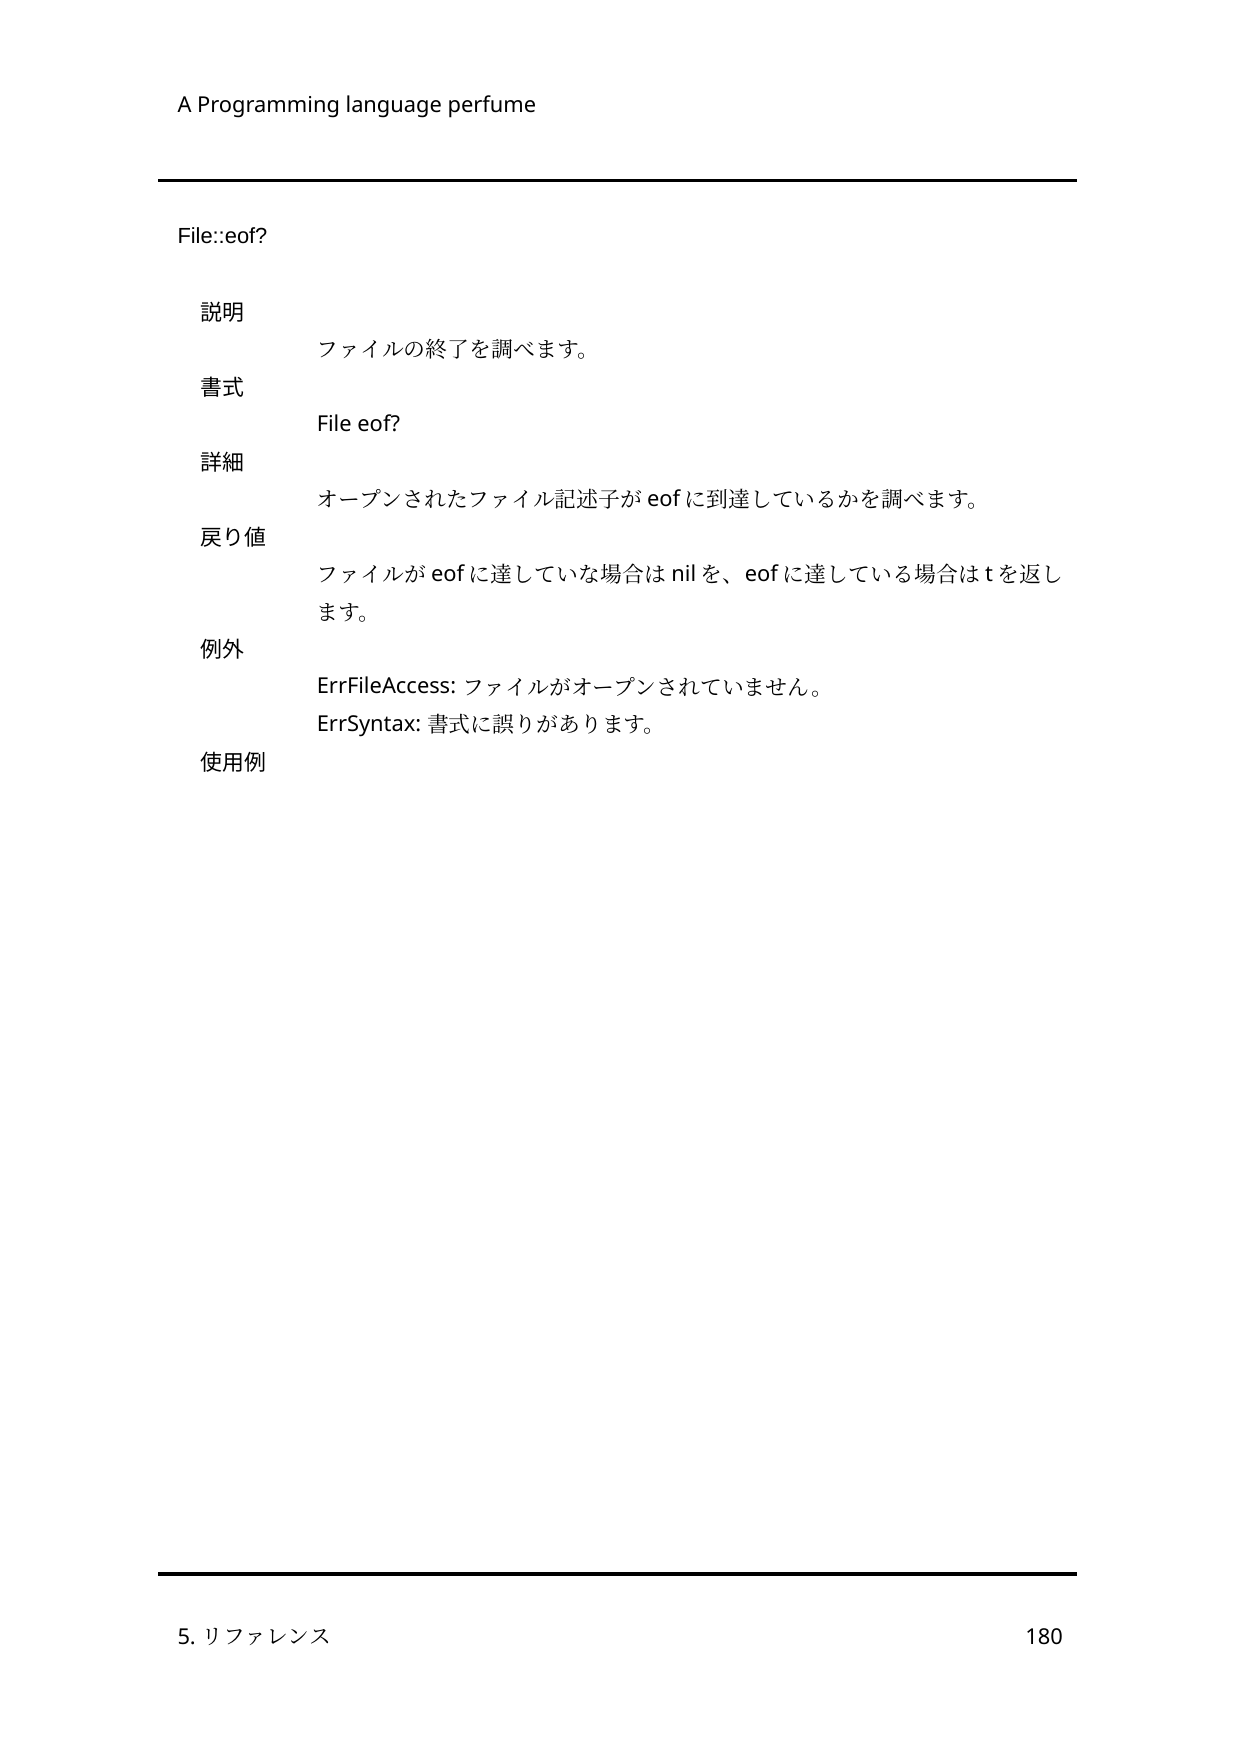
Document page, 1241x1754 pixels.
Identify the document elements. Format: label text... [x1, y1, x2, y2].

table_cell 使用例 [200, 742, 317, 817]
table_header 説明 [200, 292, 317, 367]
table_header ファイルの終了を調べます。 [317, 292, 1063, 367]
subtitle File::eof? [177, 217, 1063, 254]
table_cell ErrFileAccess: ファイルがオープンされていません。 ErrSyntax: 書式に誤りがあります。 [317, 629, 1063, 742]
table_cell ファイルがeofに達していな場合はnilを、eofに達している場合はtを返します。 [317, 517, 1063, 629]
table_cell 例外 [200, 629, 317, 742]
table_cell 戻り値 [200, 517, 317, 629]
table_cell [317, 742, 1063, 817]
table_cell オープンされたファイル記述子がeofに到達しているかを調べます。 [317, 442, 1063, 517]
table_cell File eof? [317, 367, 1063, 442]
table_cell 詳細 [200, 442, 317, 517]
table_cell 書式 [200, 367, 317, 442]
